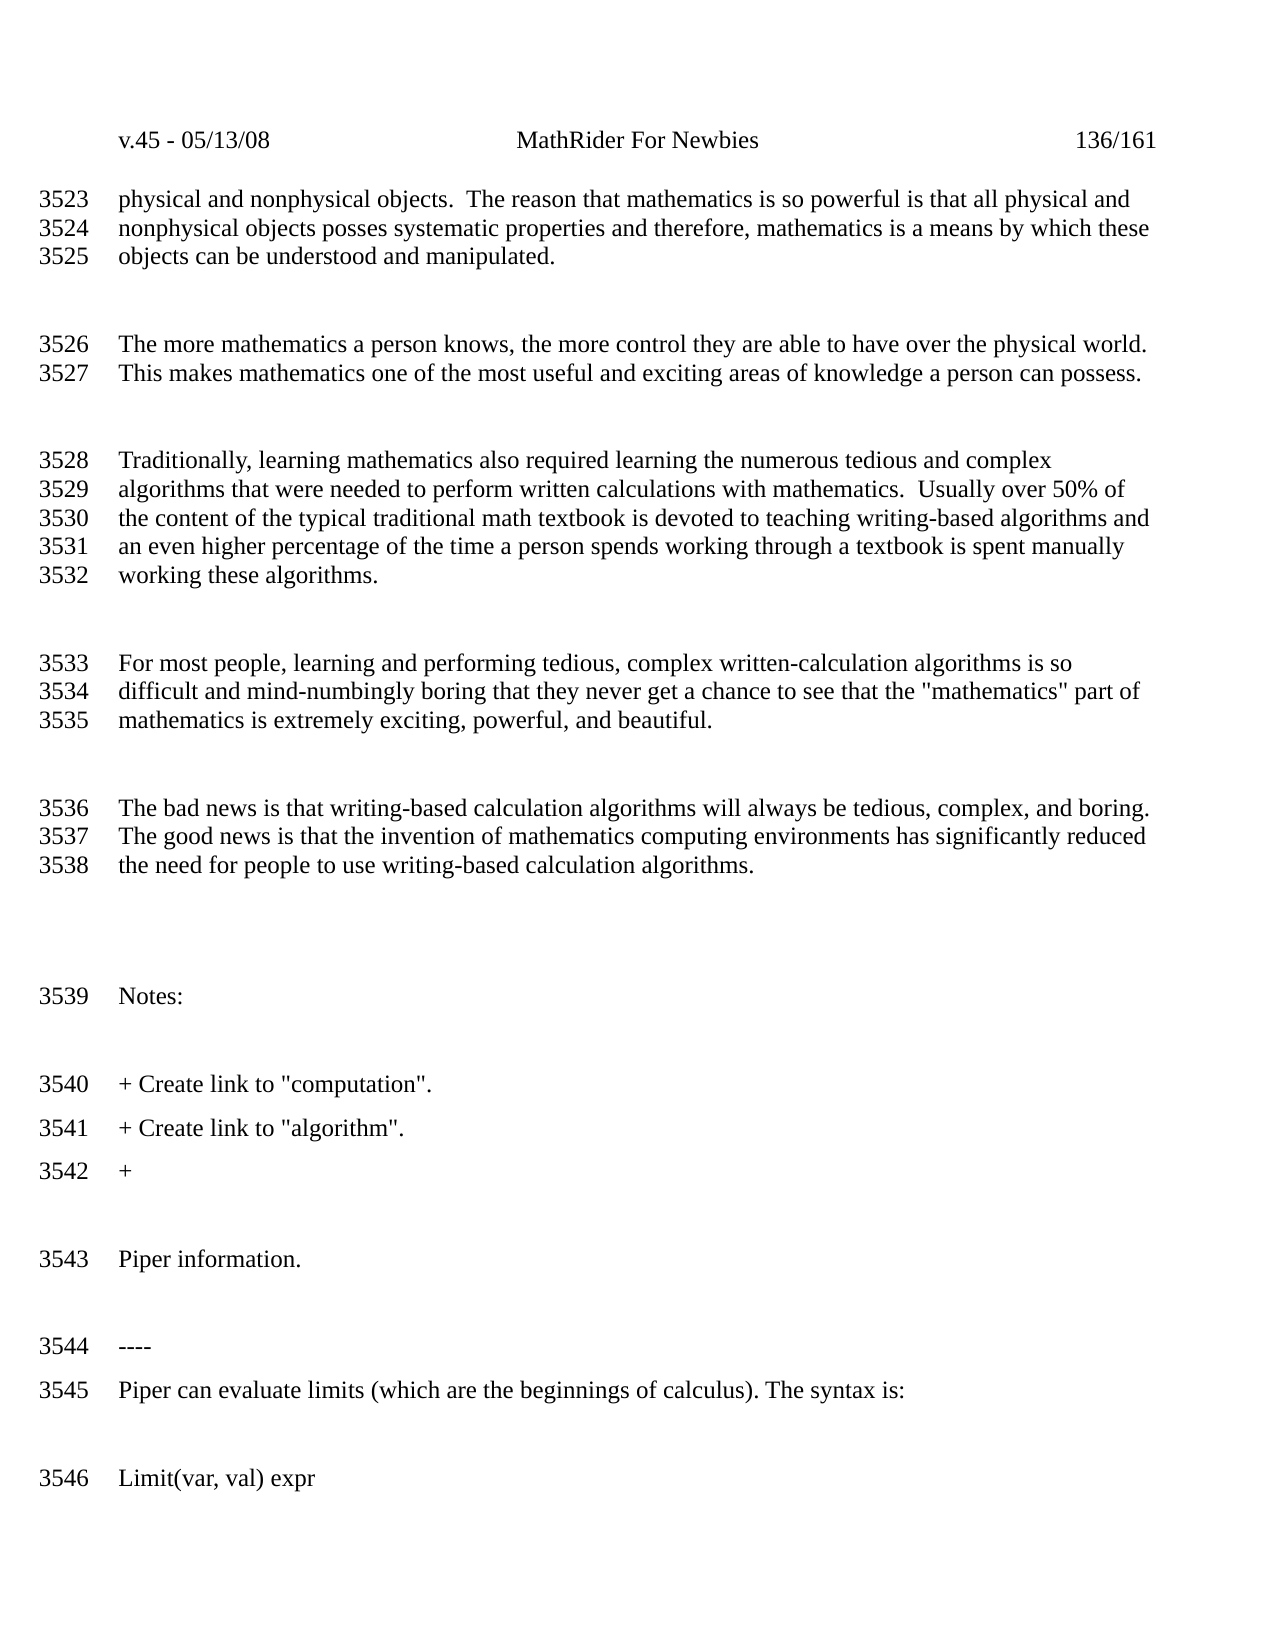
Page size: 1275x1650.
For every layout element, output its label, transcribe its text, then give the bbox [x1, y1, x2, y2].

text + Create link to "computation". [118, 1069, 1157, 1098]
text + Create link to "algorithm". [118, 1113, 1157, 1141]
text The bad news is that writing-based calculation algorithms will always be tedious, complex, and boring. The good news is that the invention of mathematics computing environments has significantly reduced the need for people to use writing-based calculation algorithms. [118, 793, 1157, 879]
text Notes: [118, 981, 1157, 1010]
text For most people, learning and performing tedious, complex written-calculation algorithms is so difficult and mind-numbingly boring that they never get a chance to see that the "mathematics" part of mathematics is extremely exciting, powerful, and beautiful. [118, 648, 1157, 734]
text Traditionally, learning mathematics also required learning the numerous tedious and complex algorithms that were needed to perform written calculations with mathematics. Usually over 50% of the content of the typical traditional math textbook is devoted to teaching writing-based algorithms and an even higher percentage of the time a person spends working through a textbook is spent manually working these algorithms. [118, 445, 1157, 589]
text Piper can evaluate limits (which are the beginnings of calculus). The syntax is: [118, 1375, 1157, 1404]
text Piper information. [118, 1244, 1157, 1273]
text ---- [118, 1331, 1157, 1360]
text Limit(var, val) expr [118, 1463, 1157, 1491]
text physical and nonphysical objects. The reason that mathematics is so powerful is that all physical and nonphysical objects posses systematic properties and therefore, mathematics is a means by which these objects can be understood and manipulated. [118, 184, 1157, 270]
text + [118, 1156, 1157, 1185]
text The more mathematics a person knows, the more control they are able to have over the physical world. This makes mathematics one of the most useful and exciting areas of knowledge a person can possess. [118, 329, 1157, 386]
